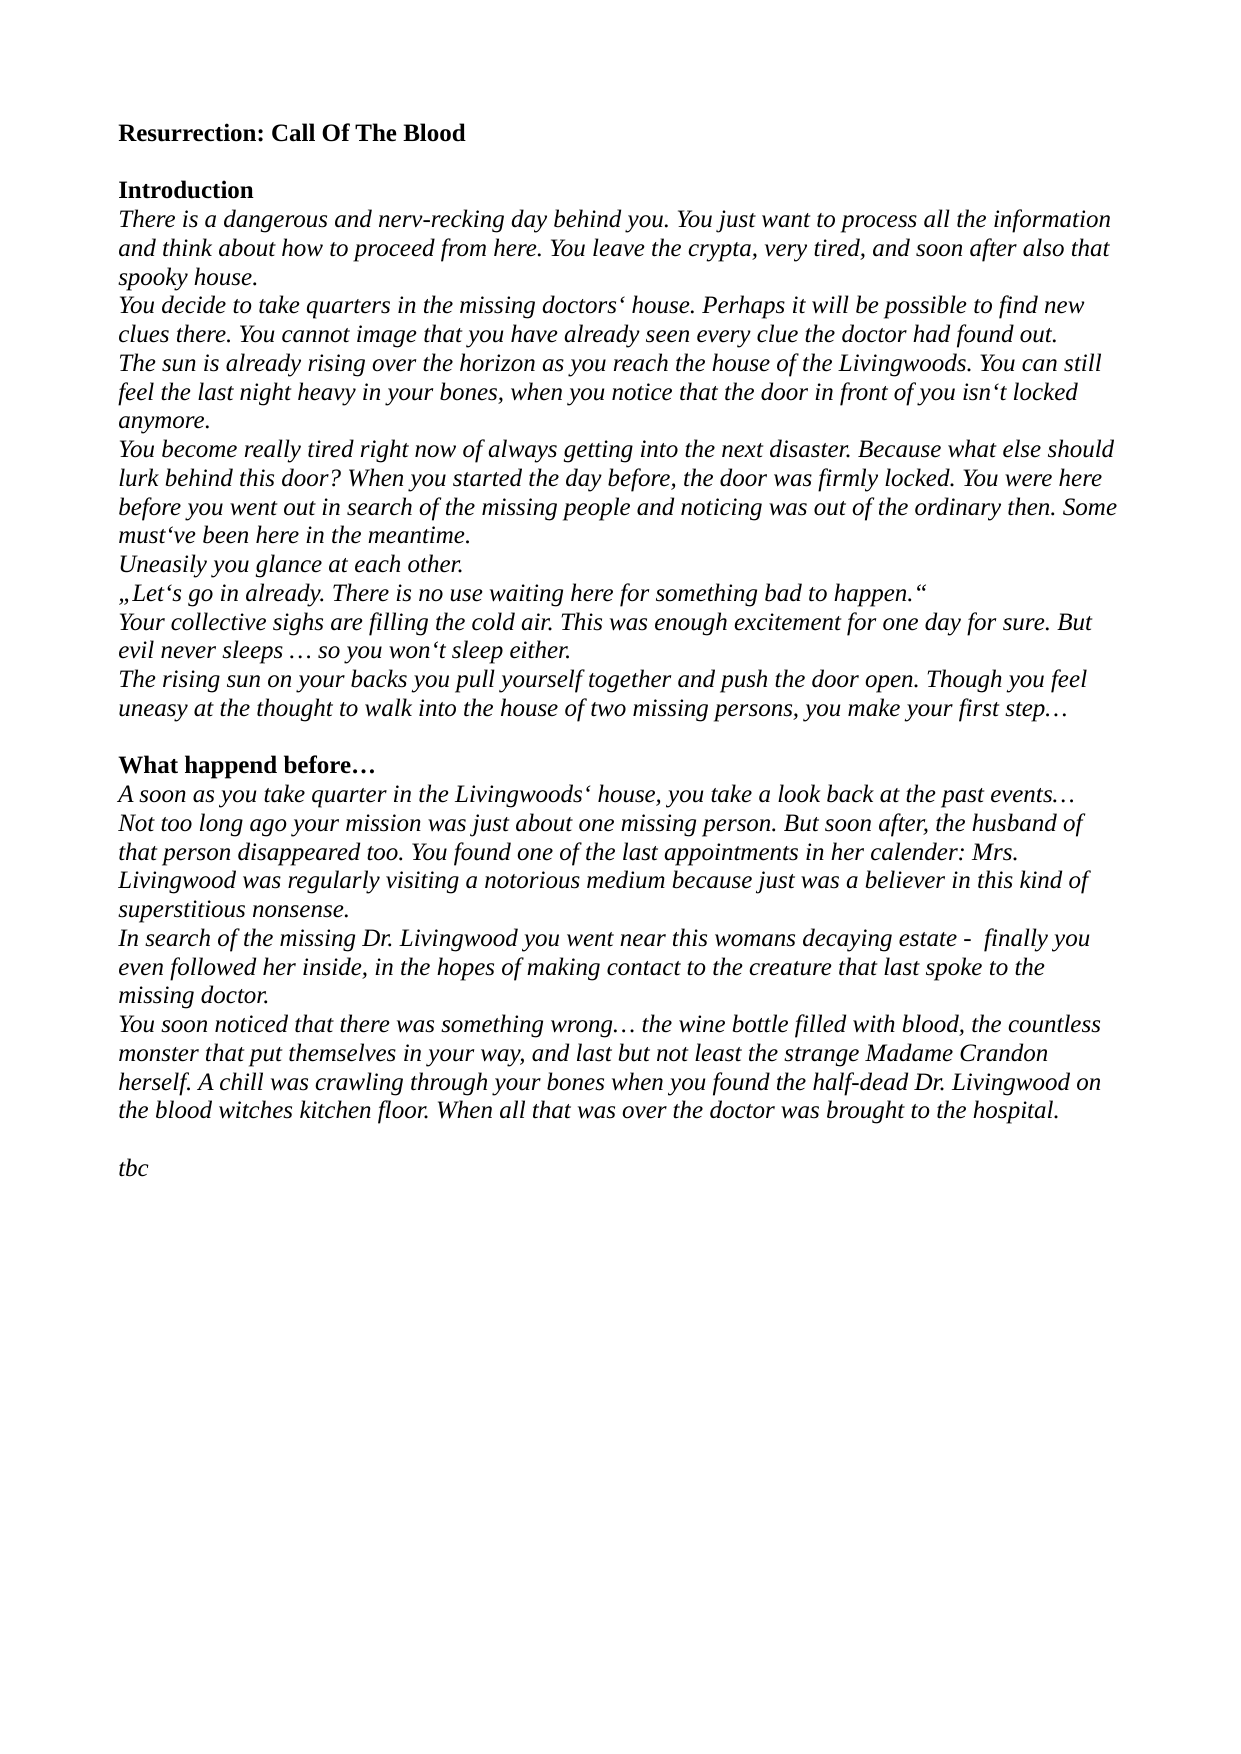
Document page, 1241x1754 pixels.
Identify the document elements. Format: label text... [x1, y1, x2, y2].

text There is a dangerous and nerv-recking day behind you. You just want to process all the information and think about how to proceed from here. You leave the crypta, very tired, and soon after also that spooky house. [118, 204, 1122, 291]
text Introduction [118, 176, 1122, 204]
text The rising sun on your backs you pull yourself together and push the door open. Though you feel uneasy at the thought to walk into the house of two missing persons, you make your first step… [118, 664, 1122, 722]
text Not too long ago your mission was just about one missing person. But soon after, the husband of that person disappeared too. You found one of the last appointments in her calender: Mrs. Livingwood was regularly visiting a notorious medium because just was a believer in this kind of superstitious nonsense. [118, 808, 1122, 923]
text You decide to take quarters in the missing doctors‘ house. Perhaps it will be possible to find new clues there. You cannot image that you have already seen every clue the doctor had found out. [118, 291, 1122, 348]
text tbc [118, 1153, 1122, 1182]
text You become really tired right now of always getting into the next disaster. Because what else should lurk behind this door? When you started the day before, the door was firmly locked. You were here before you went out in search of the missing people and noticing was out of the ordinary then. Some must‘ve been here in the meantime. [118, 434, 1122, 549]
text „Let‘s go in already. There is no use waiting here for something bad to happen.“ [118, 578, 1122, 607]
text The sun is already rising over the horizon as you reach the house of the Livingwoods. You can still feel the last night heavy in your bones, when you notice that the door in front of you isn‘t locked anymore. [118, 348, 1122, 434]
text Uneasily you glance at each other. [118, 549, 1122, 578]
text Resurrection: Call Of The Blood [118, 118, 1122, 147]
text You soon noticed that there was something wrong… the wine bottle filled with blood, the countless monster that put themselves in your way, and last but not least the strange Madame Crandon herself. A chill was crawling through your bones when you found the half-dead Dr. Livingwood on the blood witches kitchen floor. When all that was over the doctor was brought to the hospital. [118, 1009, 1122, 1124]
text A soon as you take quarter in the Livingwoods‘ house, you take a look back at the past events… [118, 779, 1122, 808]
text In search of the missing Dr. Livingwood you went near this womans decaying estate - finally you even followed her inside, in the hopes of making contact to the creature that last spoke to the missing doctor. [118, 923, 1122, 1009]
text Your collective sighs are filling the cold air. This was enough excitement for one day for sure. But evil never sleeps … so you won‘t sleep either. [118, 607, 1122, 664]
text What happend before… [118, 751, 1122, 779]
